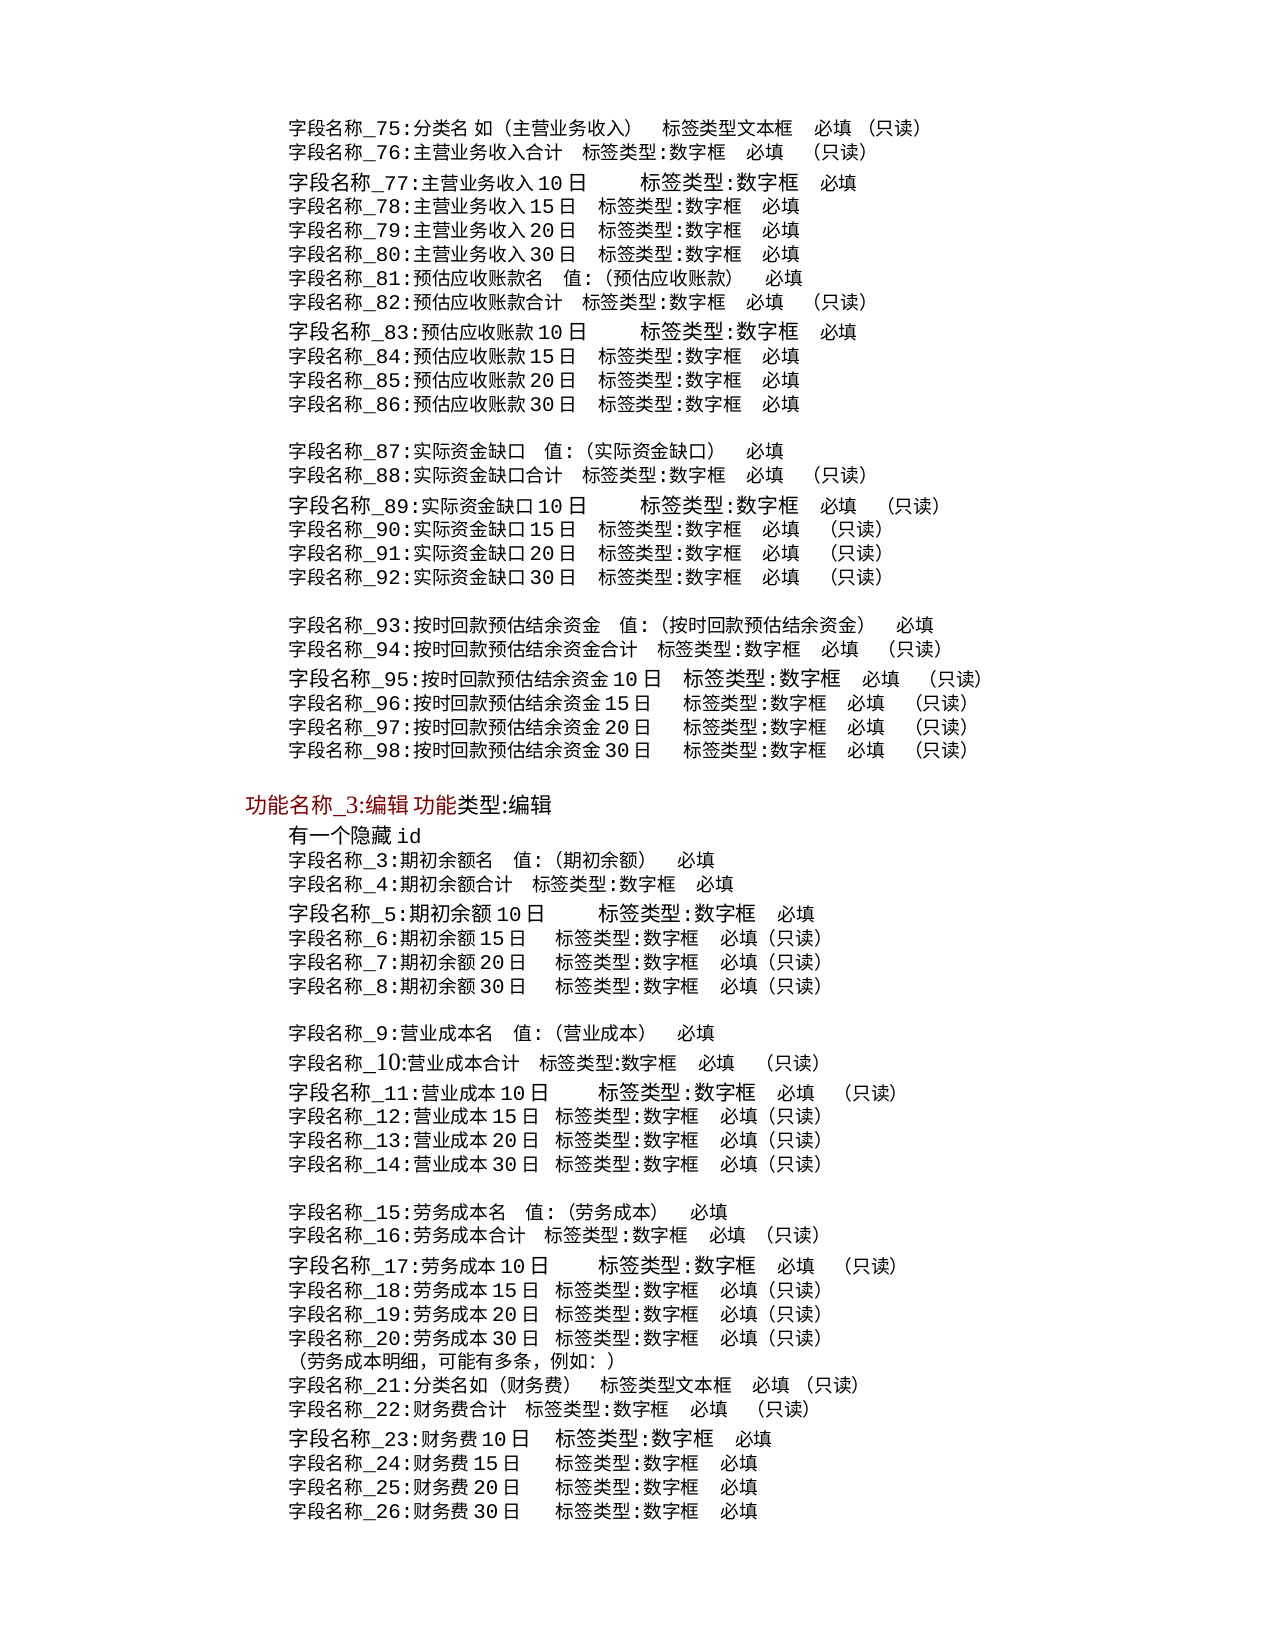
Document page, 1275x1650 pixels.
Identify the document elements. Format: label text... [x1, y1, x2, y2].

text （劳务成本明细，可能有多条，例如：） [118, 1351, 1157, 1375]
text 字段名称_4:期初余额合计 标签类型:数字框 必填 [118, 874, 1157, 898]
text 字段名称_98:按时回款预估结余资金30日 标签类型:数字框 必填 （只读） [118, 740, 1157, 764]
text 字段名称_89:实际资金缺口10日 标签类型:数字框 必填 （只读） [118, 489, 1157, 519]
text 字段名称_95:按时回款预估结余资金10日 标签类型:数字框 必填 （只读） [118, 662, 1157, 693]
text 字段名称_87:实际资金缺口 值:（实际资金缺口） 必填 [118, 441, 1157, 465]
text 字段名称_12:营业成本15日 标签类型:数字框 必填（只读） [118, 1106, 1157, 1130]
text 字段名称_91:实际资金缺口20日 标签类型:数字框 必填 （只读） [118, 543, 1157, 567]
text 字段名称_16:劳务成本合计 标签类型:数字框 必填 （只读） [118, 1225, 1157, 1249]
text 字段名称_3:期初余额名 值:（期初余额） 必填 [118, 850, 1157, 874]
text 功能名称_3:编辑 功能类型:编辑 [118, 788, 1157, 819]
text 字段名称_90:实际资金缺口15日 标签类型:数字框 必填 （只读） [118, 519, 1157, 543]
text 字段名称_10:营业成本合计 标签类型:数字框 必填 （只读） [118, 1047, 1157, 1076]
text 字段名称_85:预估应收账款20日 标签类型:数字框 必填 [118, 370, 1157, 394]
text 字段名称_8:期初余额30日 标签类型:数字框 必填（只读） [118, 976, 1157, 999]
text 字段名称_7:期初余额20日 标签类型:数字框 必填（只读） [118, 952, 1157, 976]
text 字段名称_18:劳务成本15日 标签类型:数字框 必填（只读） [118, 1279, 1157, 1303]
text 字段名称_80:主营业务收入30日 标签类型:数字框 必填 [118, 244, 1157, 268]
text 字段名称_81:预估应收账款名 值:（预估应收账款） 必填 [118, 268, 1157, 292]
text 字段名称_17:劳务成本10日 标签类型:数字框 必填 （只读） [118, 1249, 1157, 1279]
text 字段名称_76:主营业务收入合计 标签类型:数字框 必填 （只读） [118, 142, 1157, 166]
text 字段名称_14:营业成本30日 标签类型:数字框 必填（只读） [118, 1154, 1157, 1178]
text 字段名称_93:按时回款预估结余资金 值:（按时回款预估结余资金） 必填 [118, 614, 1157, 638]
text 字段名称_24:财务费15日 标签类型:数字框 必填 [118, 1453, 1157, 1477]
text 字段名称_88:实际资金缺口合计 标签类型:数字框 必填 （只读） [118, 465, 1157, 489]
text 有一个隐藏id [118, 819, 1157, 850]
text 字段名称_77:主营业务收入10日 标签类型:数字框 必填 [118, 166, 1157, 196]
text 字段名称_9:营业成本名 值:（营业成本） 必填 [118, 1023, 1157, 1047]
text 字段名称_82:预估应收账款合计 标签类型:数字框 必填 （只读） [118, 292, 1157, 316]
text 字段名称_13:营业成本20日 标签类型:数字框 必填（只读） [118, 1130, 1157, 1154]
text 字段名称_6:期初余额15日 标签类型:数字框 必填（只读） [118, 928, 1157, 952]
text 字段名称_84:预估应收账款15日 标签类型:数字框 必填 [118, 346, 1157, 370]
text 字段名称_96:按时回款预估结余资金15日 标签类型:数字框 必填 （只读） [118, 693, 1157, 716]
text 字段名称_83:预估应收账款10日 标签类型:数字框 必填 [118, 316, 1157, 346]
text 字段名称_94:按时回款预估结余资金合计 标签类型:数字框 必填 （只读） [118, 638, 1157, 662]
text 字段名称_20:劳务成本30日 标签类型:数字框 必填（只读） [118, 1327, 1157, 1351]
text 字段名称_26:财务费30日 标签类型:数字框 必填 [118, 1501, 1157, 1525]
text 字段名称_22:财务费合计 标签类型:数字框 必填 （只读） [118, 1399, 1157, 1423]
text 字段名称_5:期初余额10日 标签类型:数字框 必填 [118, 898, 1157, 928]
text 字段名称_75:分类名 如（主营业务收入） 标签类型文本框 必填 （只读） [118, 118, 1157, 142]
text 字段名称_92:实际资金缺口30日 标签类型:数字框 必填 （只读） [118, 567, 1157, 591]
text 字段名称_19:劳务成本20日 标签类型:数字框 必填（只读） [118, 1303, 1157, 1327]
text 字段名称_11:营业成本10日 标签类型:数字框 必填 （只读） [118, 1076, 1157, 1106]
text 字段名称_86:预估应收账款30日 标签类型:数字框 必填 [118, 394, 1157, 417]
text 字段名称_25:财务费20日 标签类型:数字框 必填 [118, 1477, 1157, 1501]
text 字段名称_97:按时回款预估结余资金20日 标签类型:数字框 必填 （只读） [118, 716, 1157, 740]
text 字段名称_21:分类名如（财务费） 标签类型文本框 必填 （只读） [118, 1375, 1157, 1399]
text 字段名称_15:劳务成本名 值:（劳务成本） 必填 [118, 1201, 1157, 1225]
text 字段名称_23:财务费10日 标签类型:数字框 必填 [118, 1423, 1157, 1453]
text 字段名称_79:主营业务收入20日 标签类型:数字框 必填 [118, 220, 1157, 244]
text 字段名称_78:主营业务收入15日 标签类型:数字框 必填 [118, 196, 1157, 220]
